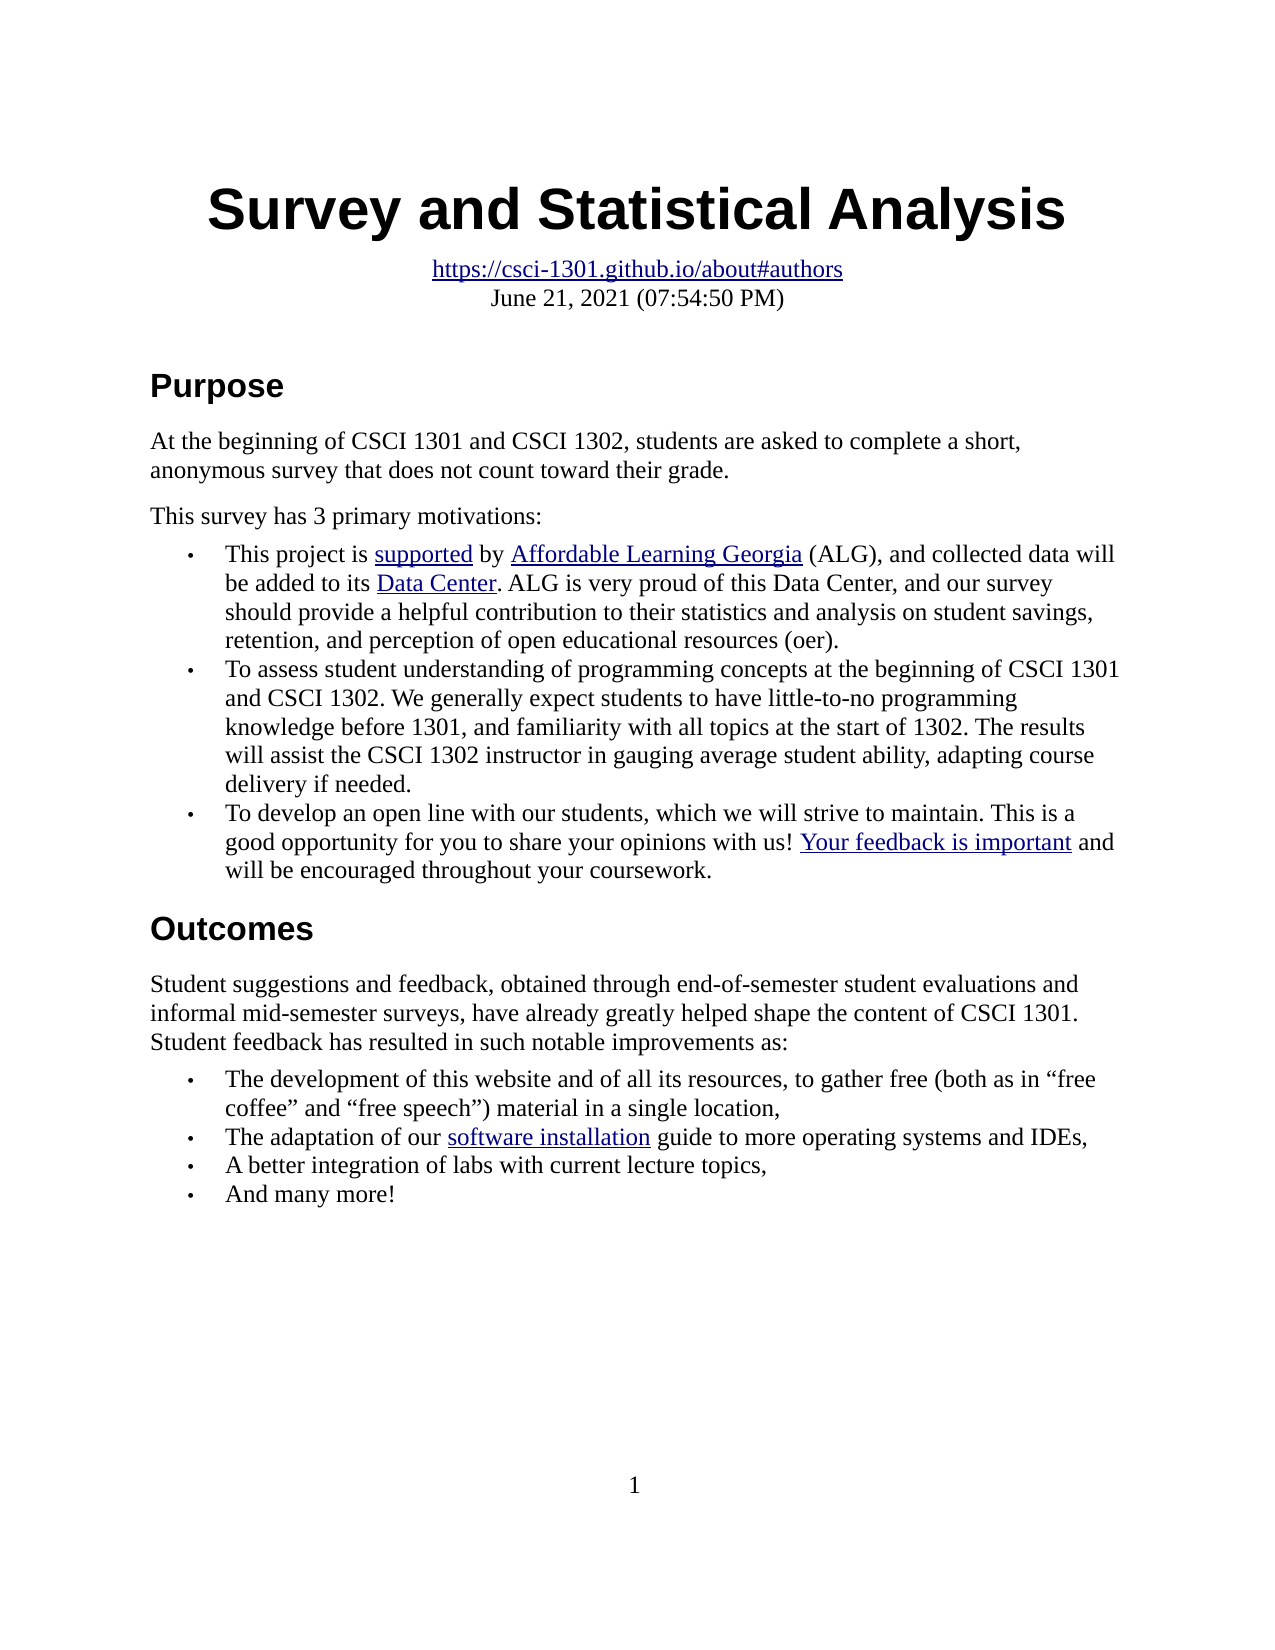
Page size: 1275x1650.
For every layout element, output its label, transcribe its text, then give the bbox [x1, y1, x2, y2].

list The development of this website and of all its resources, to gather free (both as in “free coffee” and “free speech”) material in a single location, [187, 1064, 1125, 1122]
list The adaptation of our software installation guide to more operating systems and IDEs, [187, 1122, 1125, 1151]
subtitle Outcomes [150, 909, 1125, 948]
text At the beginning of CSCI 1301 and CSCI 1302, students are asked to complete a short, anonymous survey that does not count toward their grade. [150, 426, 1125, 483]
subtitle Purpose [150, 366, 1125, 404]
list To develop an open line with our students, which we will strive to maintain. This is a good opportunity for you to share your opinions with us! Your feedback is important and will be encouraged throughout your coursework. [187, 798, 1125, 884]
title Survey and Statistical Analysis [150, 175, 1125, 242]
list This project is supported by Affordable Learning Georgia (ALG), and collected data will be added to its Data Center. ALG is very proud of this Data Center, and our survey should provide a helpful contribution to their statistics and analysis on student savings, retention, and perception of open educational resources (oer). [187, 539, 1125, 654]
list And many more! [187, 1179, 1125, 1208]
list To assess student understanding of programming concepts at the beginning of CSCI 1301 and CSCI 1302. We generally expect students to have little-to-no programming knowledge before 1301, and familiarity with all topics at the start of 1302. The results will assist the CSCI 1302 instructor in gauging average student ability, adapting course delivery if needed. [187, 654, 1125, 798]
text https://csci-1301.github.io/about#authors [150, 254, 1125, 283]
list A better integration of labs with current lecture topics, [187, 1151, 1125, 1179]
text Student suggestions and feedback, obtained through end-of-semester student evaluations and informal mid-semester surveys, have already greatly helped shape the content of CSCI 1301. Student feedback has resulted in such notable improvements as: [150, 969, 1125, 1055]
text This survey has 3 primary motivations: [150, 501, 1125, 530]
text June 21, 2021 (07:54:50 PM) [150, 283, 1125, 312]
